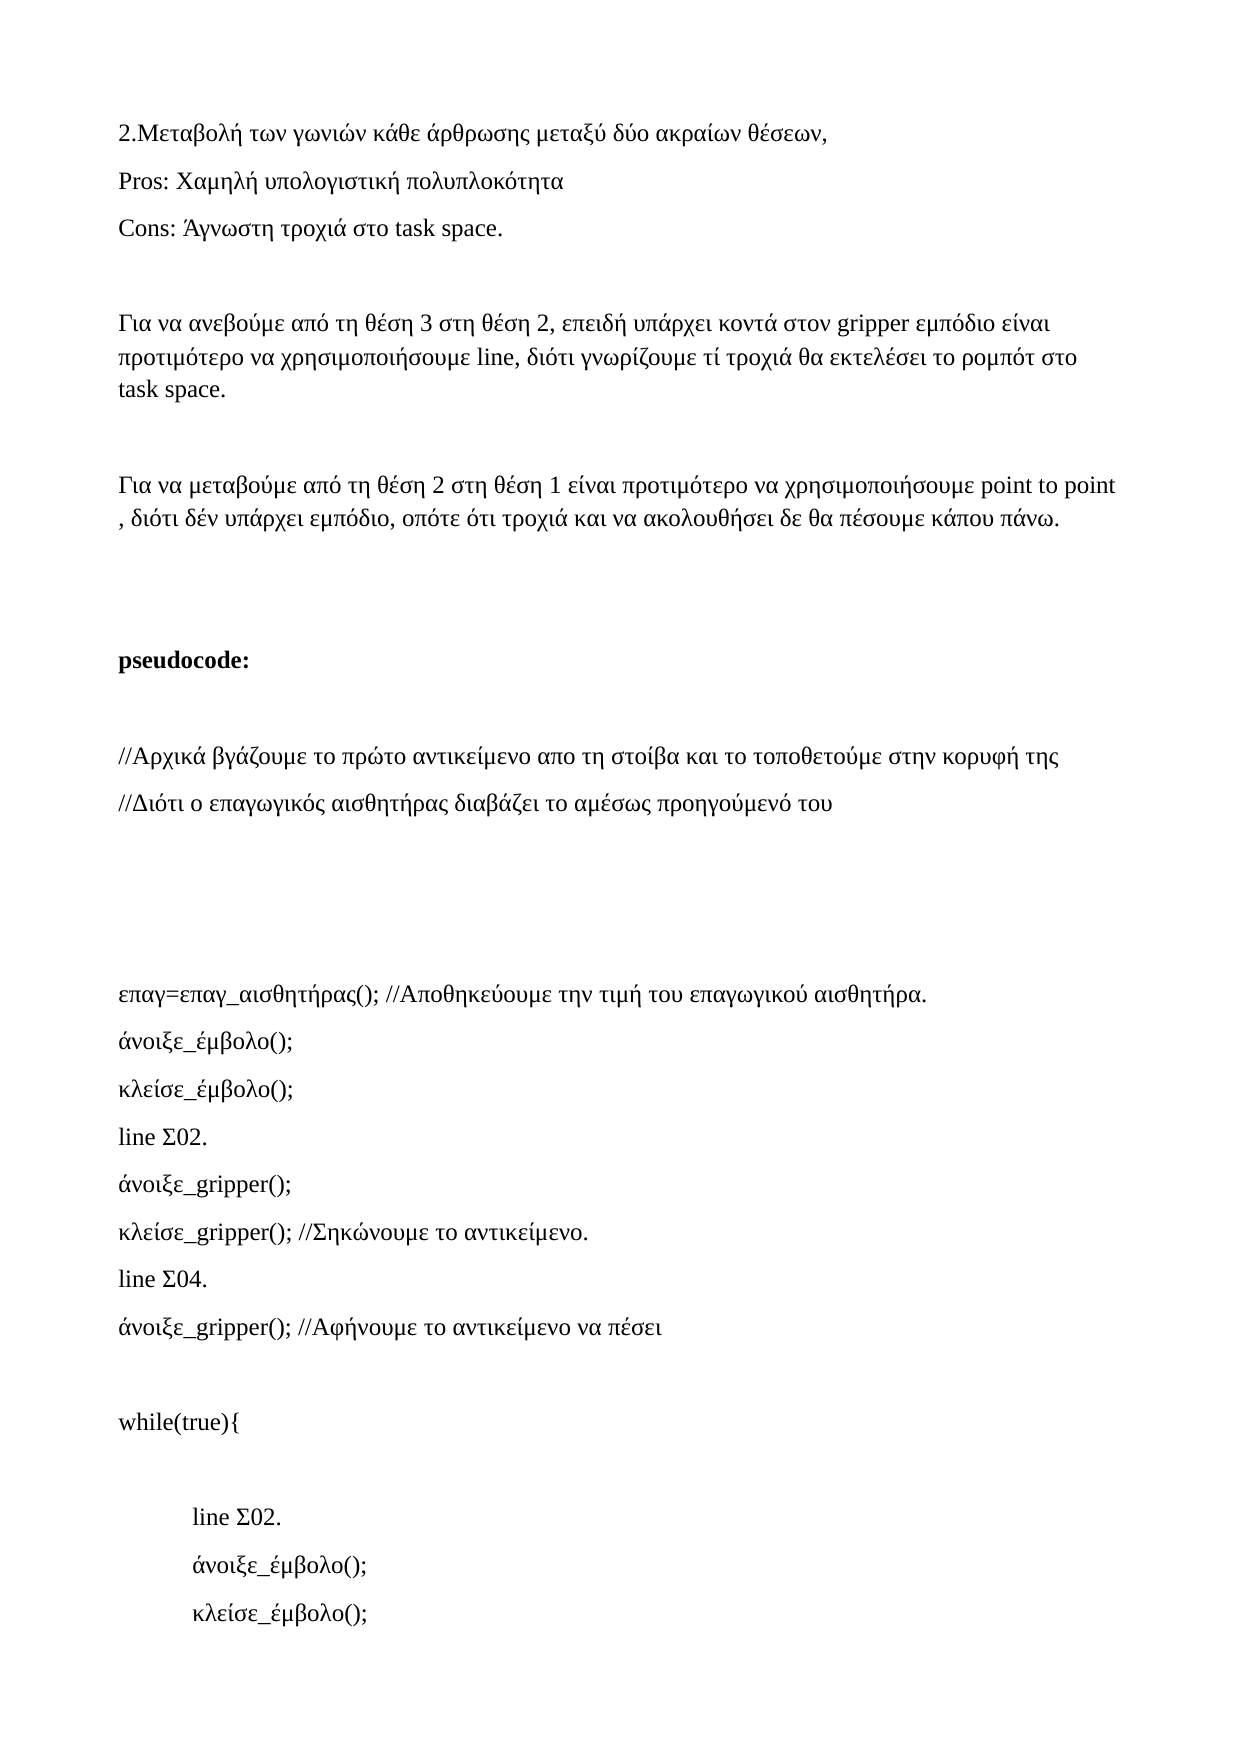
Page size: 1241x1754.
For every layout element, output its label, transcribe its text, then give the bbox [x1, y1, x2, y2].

text Για να μεταβούμε από τη θέση 2 στη θέση 1 είναι προτιμότερο να χρησιμοποιήσουμε point to point , διότι δέν υπάρχει εμπόδιο, οπότε ότι τροχιά και να ακολουθήσει δε θα πέσουμε κάπου πάνω. [118, 470, 1122, 532]
text pseudocode: [118, 646, 1122, 674]
text Για να ανεβούμε από τη θέση 3 στη θέση 2, επειδή υπάρχει κοντά στον gripper εμπόδιο είναι προτιμότερο να χρησιμοποιήσουμε line, διότι γνωρίζουμε τί τροχιά θα εκτελέσει το ρομπότ στο task space. [118, 308, 1122, 403]
text line Σ02. [118, 1502, 1122, 1531]
text Pros: Χαμηλή υπολογιστική πολυπλοκότητα [118, 166, 1122, 194]
text Cons: Άγνωστη τροχιά στο task space. [118, 213, 1122, 242]
text άνοιξε_έμβολο(); [118, 1026, 1122, 1055]
text //Διότι ο επαγωγικός αισθητήρας διαβάζει το αμέσως προηγούμενό του [118, 788, 1122, 817]
text άνοιξε_gripper(); [118, 1169, 1122, 1198]
text //Αρχικά βγάζουμε το πρώτο αντικείμενο απο τη στοίβα και το τοποθετούμε στην κορυφή της [118, 741, 1122, 769]
text άνοιξε_gripper(); //Αφήνουμε το αντικείμενο να πέσει [118, 1312, 1122, 1341]
text while(true){ [118, 1407, 1122, 1436]
text επαγ=επαγ_αισθητήρας(); //Αποθηκεύουμε την τιμή του επαγωγικού αισθητήρα. [118, 979, 1122, 1008]
text κλείσε_gripper(); //Σηκώνουμε το αντικείμενο. [118, 1217, 1122, 1246]
text κλείσε_έμβολο(); [118, 1074, 1122, 1103]
text άνοιξε_έμβολο(); [118, 1550, 1122, 1579]
text κλείσε_έμβολο(); [118, 1598, 1122, 1626]
text line Σ04. [118, 1264, 1122, 1293]
text 2.Μεταβολή των γωνιών κάθε άρθρωσης μεταξύ δύο ακραίων θέσεων, [118, 118, 1122, 147]
text line Σ02. [118, 1122, 1122, 1150]
